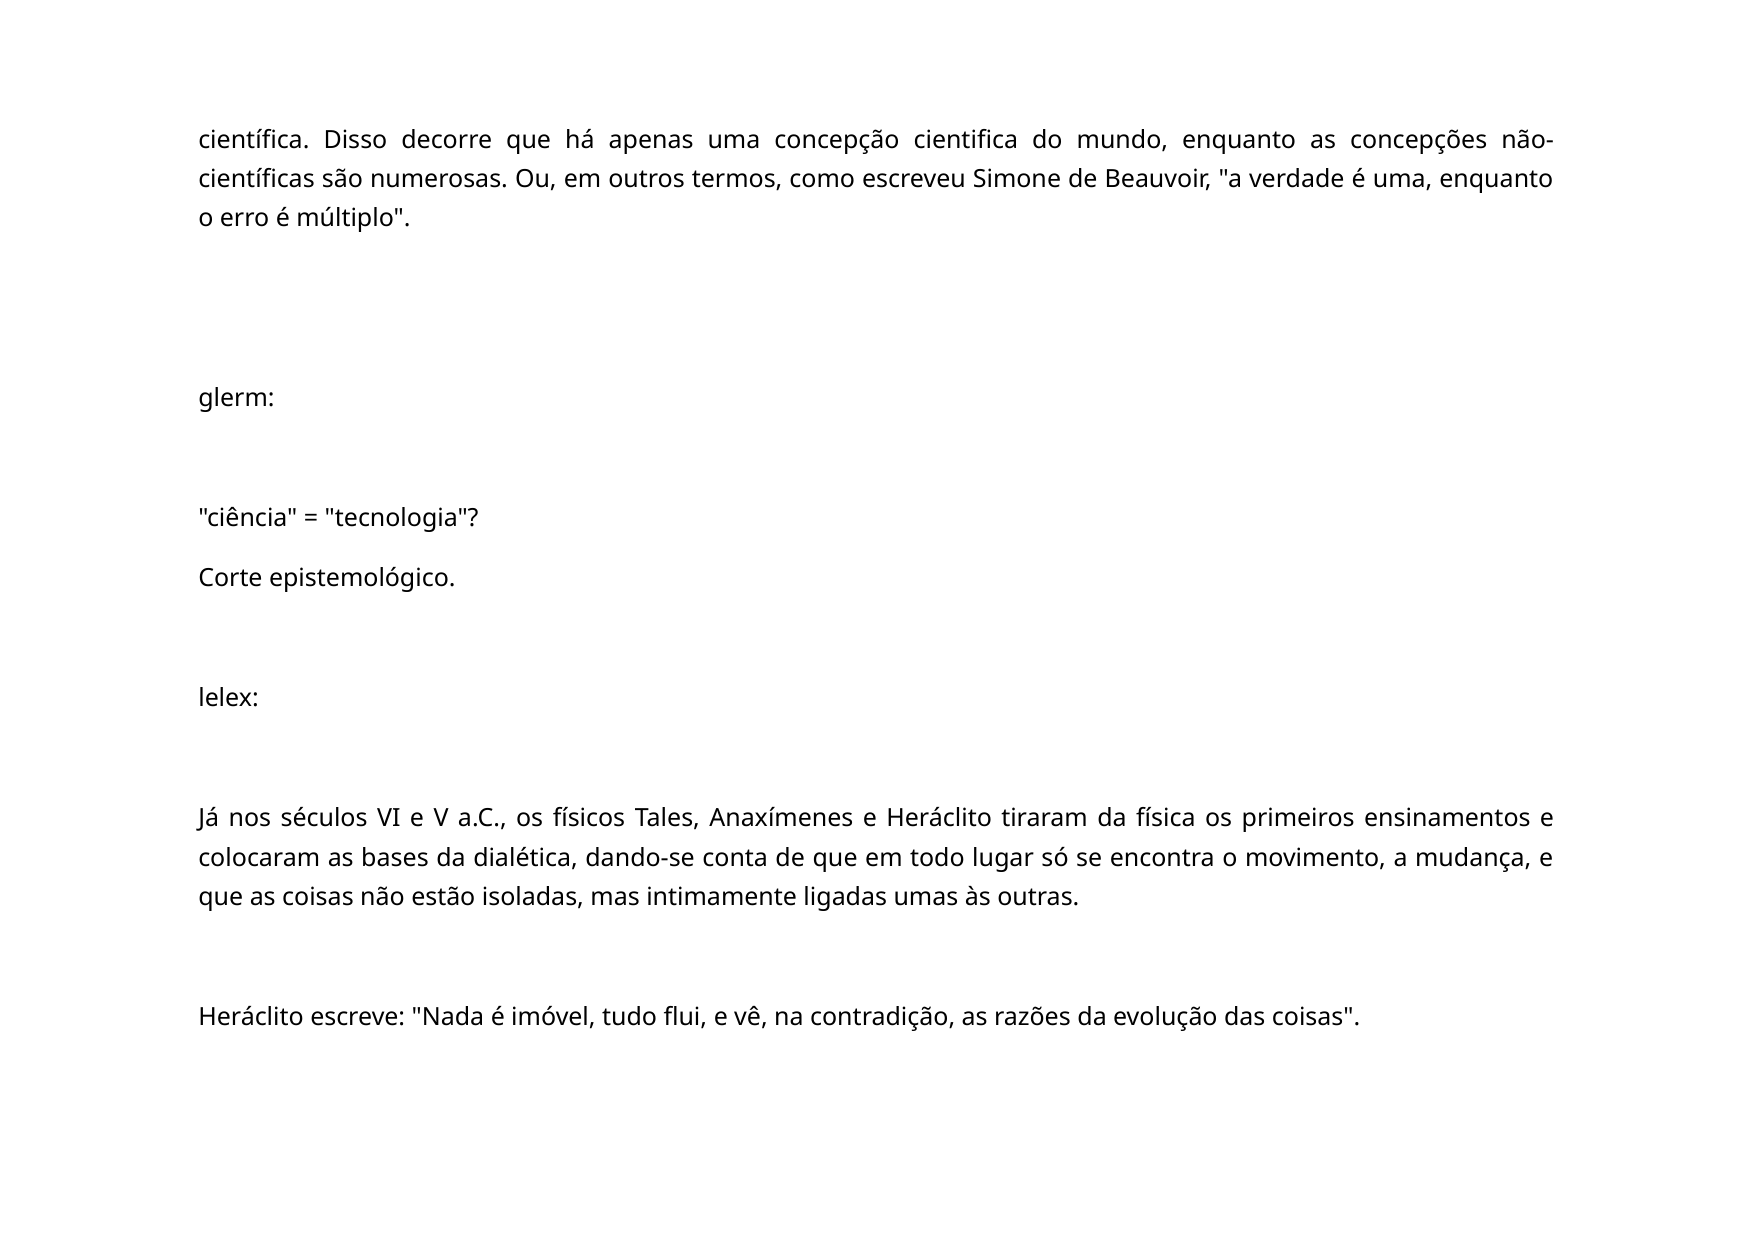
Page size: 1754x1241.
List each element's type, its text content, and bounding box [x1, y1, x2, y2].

text lelex: [198, 680, 1556, 714]
text "ciência" = "tecnologia"? [198, 500, 1556, 534]
text Corte epistemológico. [198, 560, 1556, 594]
text científica. Disso decorre que há apenas uma concepção cientifica do mundo, enquanto as concepções não-científicas são numerosas. Ou, em outros termos, como escreveu Simone de Beauvoir, "a verdade é uma, enquanto o erro é múltiplo". [198, 122, 1556, 234]
text Já nos séculos VI e V a.C., os físicos Tales, Anaxímenes e Heráclito tiraram da física os primeiros ensinamentos e colocaram as bases da dialética, dando-se conta de que em todo lugar só se encontra o movimento, a mudança, e que as coisas não estão isoladas, mas intimamente ligadas umas às outras. [198, 800, 1556, 912]
text Heráclito escreve: "Nada é imóvel, tudo flui, e vê, na contradição, as razões da evolução das coisas". [198, 998, 1556, 1032]
text glerm: [198, 380, 1556, 414]
